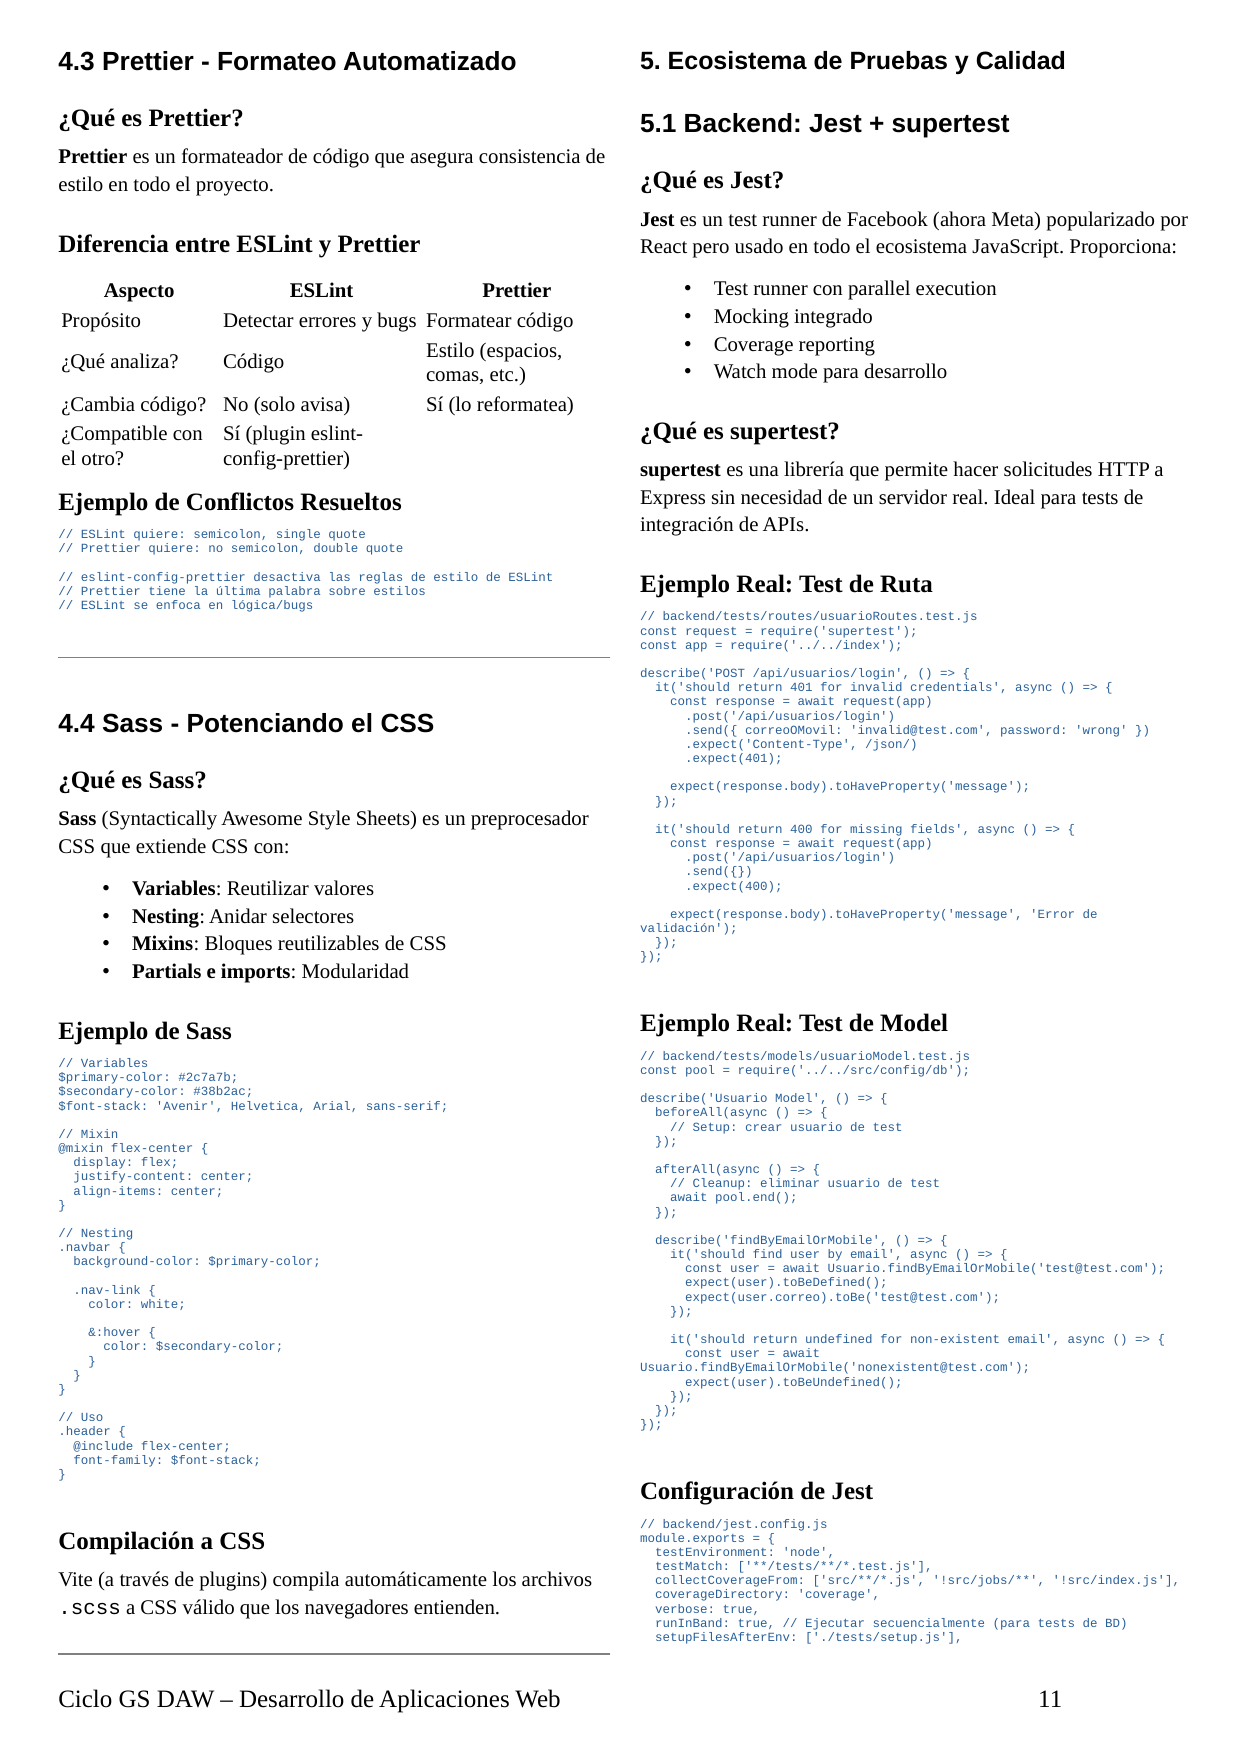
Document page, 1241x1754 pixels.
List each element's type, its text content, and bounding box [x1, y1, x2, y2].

subtitle 5. Ecosistema de Pruebas y Calidad [640, 46, 1192, 74]
table_cell ¿Cambia código? [58, 389, 220, 418]
text // Uso [58, 1411, 610, 1425]
table_cell Formatear código [423, 305, 610, 334]
text .header { [58, 1425, 610, 1439]
text }); [640, 1418, 1192, 1432]
text Sass (Syntactically Awesome Style Sheets) es un preprocesador CSS que extiende CSS con: [58, 806, 610, 858]
text const user = await Usuario.findByEmailOrMobile('test@test.com'); [640, 1262, 1192, 1276]
text afterAll(async () => { [640, 1163, 1192, 1177]
subtitle Compilación a CSS [58, 1526, 610, 1555]
text color: white; [58, 1298, 610, 1312]
table_cell Propósito [58, 305, 220, 334]
subtitle Diferencia entre ESLint y Prettier [58, 229, 610, 257]
text .post('/api/usuarios/login') [640, 851, 1192, 865]
text .expect(400); [640, 879, 1192, 894]
text }); [640, 950, 1192, 964]
text } [58, 1354, 610, 1369]
table_cell Estilo (espacios, comas, etc.) [423, 335, 610, 388]
table_cell [423, 419, 610, 472]
text .send({}) [640, 865, 1192, 879]
text }); [640, 794, 1192, 809]
text // eslint-config-prettier desactiva las reglas de estilo de ESLint [58, 571, 610, 585]
text describe('findByEmailOrMobile', () => { [640, 1234, 1192, 1248]
subtitle Ejemplo de Sass [58, 1016, 610, 1044]
subtitle Configuración de Jest [640, 1476, 1192, 1505]
table_header Aspecto [58, 275, 220, 305]
text .send({ correoOMovil: 'invalid@test.com', password: 'wrong' }) [640, 724, 1192, 738]
text describe('POST /api/usuarios/login', () => { [640, 667, 1192, 681]
text testMatch: ['**/tests/**/*.test.js'], [640, 1560, 1192, 1574]
text }); [640, 1135, 1192, 1149]
text } [58, 1369, 610, 1383]
subtitle 5.1 Backend: Jest + supertest [640, 108, 1192, 138]
text } [58, 1383, 610, 1397]
text // Mixin [58, 1128, 610, 1142]
text display: flex; [58, 1156, 610, 1170]
text expect(response.body).toHaveProperty('message'); [640, 780, 1192, 794]
text // Cleanup: eliminar usuario de test [640, 1177, 1192, 1191]
text Jest es un test runner de Facebook (ahora Meta) popularizado por React pero usado en todo el ecosistema JavaScript. Proporciona: [640, 206, 1192, 258]
text testEnvironment: 'node', [640, 1546, 1192, 1560]
subtitle 4.4 Sass - Potenciando el CSS [58, 708, 610, 738]
text .post('/api/usuarios/login') [640, 709, 1192, 724]
text // backend/jest.config.js [640, 1518, 1192, 1532]
text // Variables [58, 1057, 610, 1071]
text const pool = require('../../src/config/db'); [640, 1064, 1192, 1078]
text background-color: $primary-color; [58, 1255, 610, 1269]
list Mixins: Bloques reutilizables de CSS [102, 931, 610, 955]
text // Prettier quiere: no semicolon, double quote [58, 542, 610, 557]
text beforeAll(async () => { [640, 1106, 1192, 1121]
subtitle Ejemplo Real: Test de Model [640, 1008, 1192, 1037]
text runInBand: true, // Ejecutar secuencialmente (para tests de BD) [640, 1617, 1192, 1631]
text module.exports = { [640, 1532, 1192, 1546]
text }); [640, 1390, 1192, 1404]
text }); [640, 1305, 1192, 1319]
text Vite (a través de plugins) compila automáticamente los archivos .scss a CSS válido que los navegadores entienden. [58, 1567, 610, 1621]
text expect(response.body).toHaveProperty('message', 'Error de validación'); [640, 908, 1192, 936]
table_cell Detectar errores y bugs [220, 305, 423, 334]
text // Prettier tiene la última palabra sobre estilos [58, 585, 610, 599]
text const response = await request(app) [640, 695, 1192, 709]
subtitle Ejemplo Real: Test de Ruta [640, 569, 1192, 598]
text font-family: $font-stack; [58, 1454, 610, 1468]
subtitle ¿Qué es Jest? [640, 165, 1192, 194]
table_cell ¿Qué analiza? [58, 335, 220, 388]
text @mixin flex-center { [58, 1142, 610, 1156]
subtitle ¿Qué es Sass? [58, 765, 610, 794]
list Coverage reporting [684, 331, 1192, 356]
text expect(user).toBeDefined(); [640, 1276, 1192, 1291]
text .navbar { [58, 1241, 610, 1255]
subtitle 4.3 Prettier - Formateo Automatizado [58, 46, 610, 76]
text align-items: center; [58, 1184, 610, 1199]
text .expect('Content-Type', /json/) [640, 738, 1192, 752]
list Variables: Reutilizar valores [102, 876, 610, 900]
table_header Prettier [423, 275, 610, 305]
list Watch mode para desarrollo [684, 359, 1192, 383]
text }); [640, 1404, 1192, 1418]
text describe('Usuario Model', () => { [640, 1092, 1192, 1106]
text // backend/tests/routes/usuarioRoutes.test.js [640, 610, 1192, 624]
list Test runner con parallel execution [684, 276, 1192, 300]
text $secondary-color: #38b2ac; [58, 1085, 610, 1099]
text .expect(401); [640, 752, 1192, 766]
text expect(user.correo).toBe('test@test.com'); [640, 1291, 1192, 1305]
text // backend/tests/models/usuarioModel.test.js [640, 1050, 1192, 1064]
text }); [640, 936, 1192, 950]
text coverageDirectory: 'coverage', [640, 1588, 1192, 1603]
text supertest es una librería que permite hacer solicitudes HTTP a Express sin necesidad de un servidor real. Ideal para tests de integración de APIs. [640, 457, 1192, 536]
table_cell Código [220, 335, 423, 388]
text setupFilesAfterEnv: ['./tests/setup.js'], [640, 1631, 1192, 1645]
text // ESLint quiere: semicolon, single quote [58, 528, 610, 542]
text }); [640, 1206, 1192, 1220]
table_cell Sí (lo reformatea) [423, 389, 610, 418]
text const app = require('../../index'); [640, 639, 1192, 653]
text // Setup: crear usuario de test [640, 1121, 1192, 1135]
text $primary-color: #2c7a7b; [58, 1071, 610, 1085]
text it('should return 400 for missing fields', async () => { [640, 823, 1192, 837]
list Partials e imports: Modularidad [102, 959, 610, 983]
text $font-stack: 'Avenir', Helvetica, Arial, sans-serif; [58, 1099, 610, 1114]
text it('should return undefined for non-existent email', async () => { [640, 1333, 1192, 1347]
text .nav-link { [58, 1284, 610, 1298]
subtitle Ejemplo de Conflictos Resueltos [58, 487, 610, 516]
subtitle ¿Qué es Prettier? [58, 103, 610, 132]
subtitle ¿Qué es supertest? [640, 416, 1192, 444]
text expect(user).toBeUndefined(); [640, 1376, 1192, 1390]
table_cell No (solo avisa) [220, 389, 423, 418]
table_cell Sí (plugin eslint-config-prettier) [220, 419, 423, 472]
text await pool.end(); [640, 1191, 1192, 1206]
table_header ESLint [220, 275, 423, 305]
text @include flex-center; [58, 1439, 610, 1454]
text Prettier es un formateador de código que asegura consistencia de estilo en todo el proyecto. [58, 144, 610, 196]
text // Nesting [58, 1227, 610, 1241]
list Nesting: Anidar selectores [102, 904, 610, 928]
text const user = await Usuario.findByEmailOrMobile('nonexistent@test.com'); [640, 1347, 1192, 1376]
text } [58, 1199, 610, 1213]
text justify-content: center; [58, 1170, 610, 1184]
text collectCoverageFrom: ['src/**/*.js', '!src/jobs/**', '!src/index.js'], [640, 1574, 1192, 1588]
text verbose: true, [640, 1603, 1192, 1617]
text const request = require('supertest'); [640, 624, 1192, 639]
text color: $secondary-color; [58, 1340, 610, 1354]
list Mocking integrado [684, 304, 1192, 328]
text it('should find user by email', async () => { [640, 1248, 1192, 1262]
text const response = await request(app) [640, 837, 1192, 851]
text &:hover { [58, 1326, 610, 1340]
text } [58, 1468, 610, 1482]
table_cell ¿Compatible con el otro? [58, 419, 220, 472]
text it('should return 401 for invalid credentials', async () => { [640, 681, 1192, 695]
text // ESLint se enfoca en lógica/bugs [58, 599, 610, 613]
